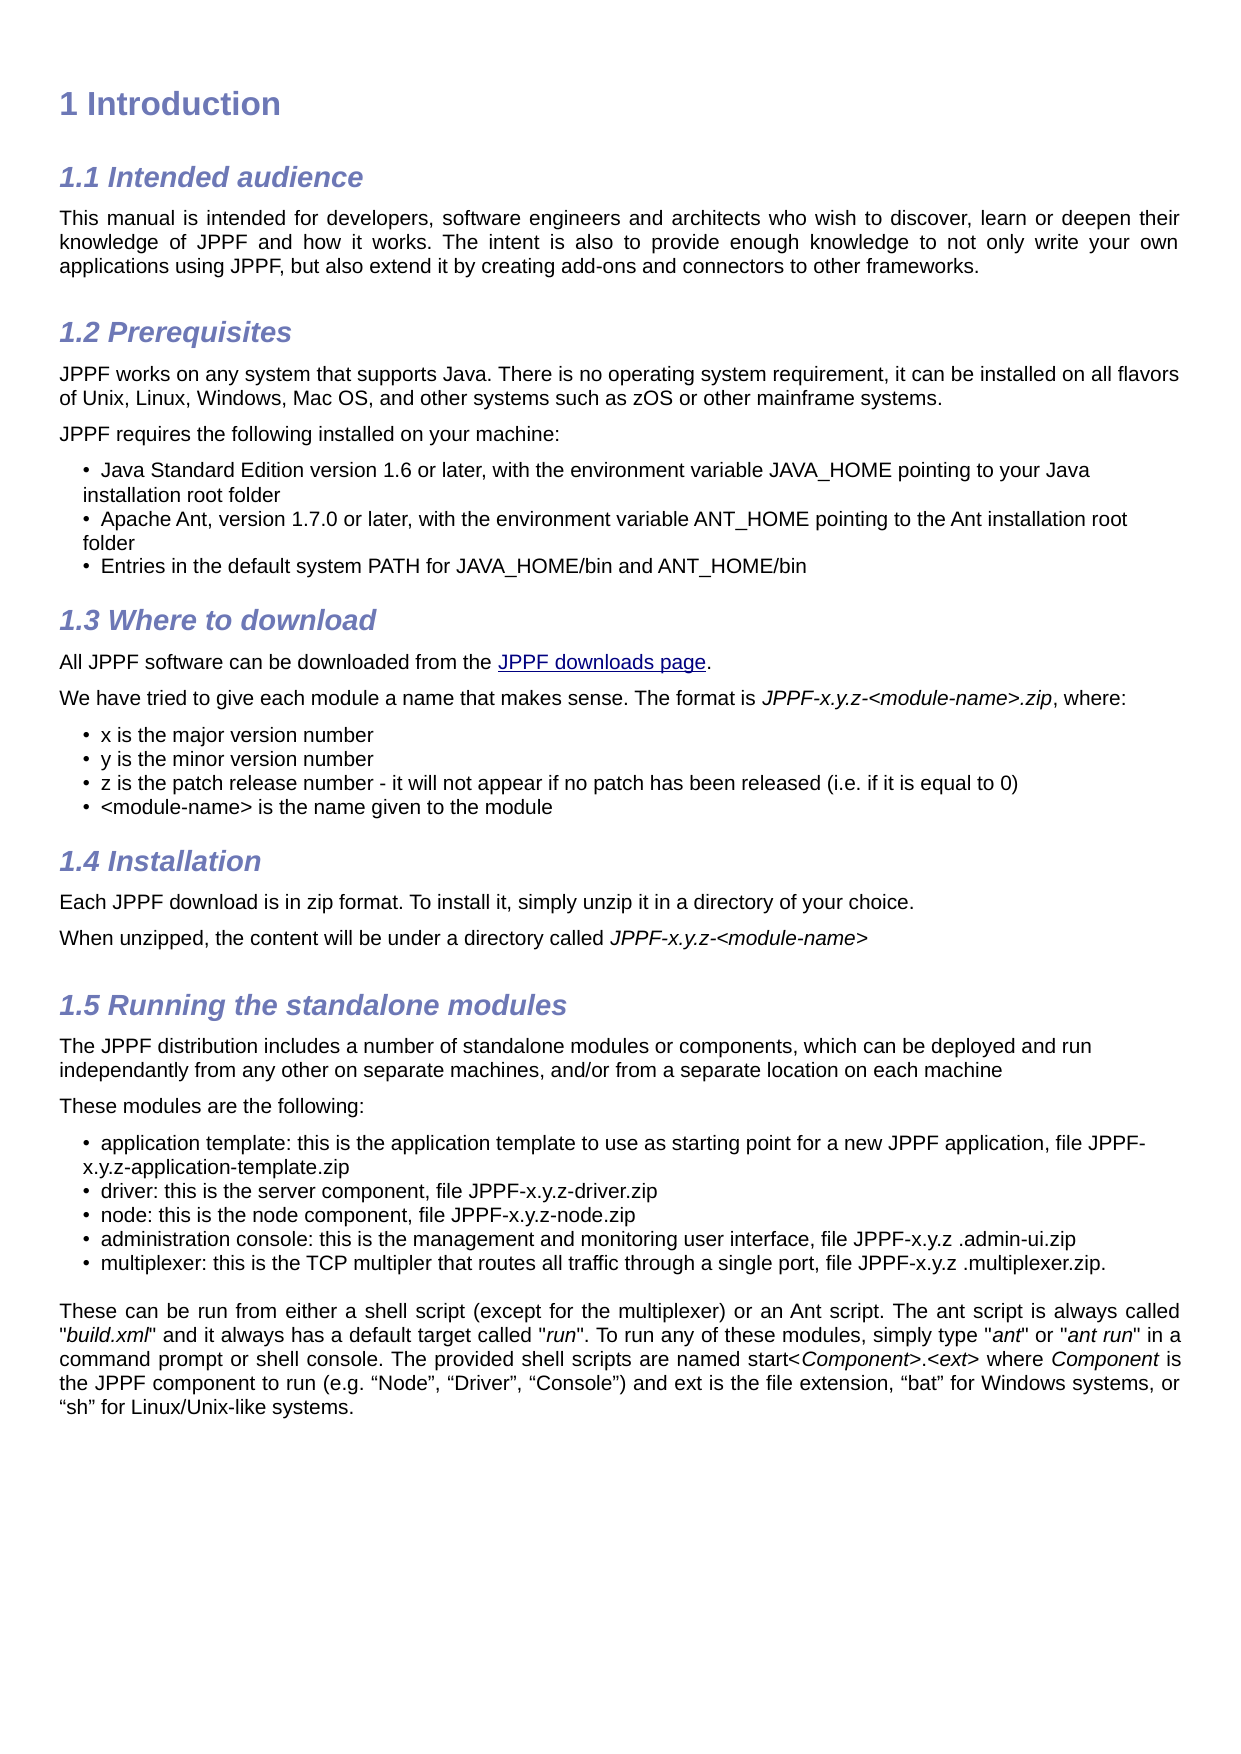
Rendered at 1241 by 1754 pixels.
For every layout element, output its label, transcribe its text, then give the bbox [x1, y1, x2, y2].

subtitle Prerequisites [59, 315, 1181, 349]
list driver: this is the server component, file JPPF-x.y.z-driver.zip [83, 1178, 1181, 1203]
list Apache Ant, version 1.7.0 or later, with the environment variable ANT_HOME pointing to the Ant installation root folder [83, 506, 1181, 554]
text All JPPF software can be downloaded from the JPPF downloads page. [59, 649, 1181, 673]
list multiplexer: this is the TCP multipler that routes all traffic through a single port, file JPPF-x.y.z .multiplexer.zip. [83, 1251, 1181, 1275]
text The JPPF distribution includes a number of standalone modules or components, which can be deployed and run independantly from any other on separate machines, and/or from a separate location on each machine [59, 1034, 1181, 1082]
text JPPF works on any system that supports Java. There is no operating system requirement, it can be installed on all flavors of Unix, Linux, Windows, Mac OS, and other systems such as zOS or other mainframe systems. [59, 361, 1181, 409]
list application template: this is the application template to use as starting point for a new JPPF application, file JPPF-x.y.z-application-template.zip [83, 1131, 1181, 1178]
subtitle Intended audience [59, 160, 1181, 193]
text These modules are the following: [59, 1094, 1181, 1118]
list Entries in the default system PATH for JAVA_HOME/bin and ANT_HOME/bin [83, 554, 1181, 578]
subtitle Running the standalone modules [59, 988, 1181, 1021]
text These can be run from either a shell script (except for the multiplexer) or an Ant script. The ant script is always called "build.xml" and it always has a default target called "run". To run any of these modules, simply type "ant" or "ant run" in a command prompt or shell console. The provided shell scripts are named start<Component>.<ext> where Component is the JPPF component to run (e.g. “Node”, “Driver”, “Console”) and ext is the file extension, “bat” for Windows systems, or “sh” for Linux/Unix-like systems. [59, 1299, 1181, 1418]
text When unzipped, the content will be under a directory called JPPF-x.y.z-<module-name> [59, 926, 1181, 950]
list administration console: this is the management and monitoring user interface, file JPPF-x.y.z .admin-ui.zip [83, 1227, 1181, 1251]
list <module-name> is the name given to the module [83, 794, 1181, 819]
list x is the major version number [83, 722, 1181, 746]
list node: this is the node component, file JPPF-x.y.z-node.zip [83, 1203, 1181, 1227]
text JPPF requires the following installed on your machine: [59, 422, 1181, 446]
text This manual is intended for developers, software engineers and architects who wish to discover, learn or deepen their knowledge of JPPF and how it works. The intent is also to provide enough knowledge to not only write your own applications using JPPF, but also extend it by creating add-ons and connectors to other frameworks. [59, 206, 1181, 278]
text Each JPPF download is in zip format. To install it, simply unzip it in a directory of your choice. [59, 890, 1181, 914]
subtitle Installation [59, 844, 1181, 877]
subtitle Where to download [59, 603, 1181, 637]
list y is the minor version number [83, 746, 1181, 771]
text We have tried to give each module a name that makes sense. The format is JPPF-x.y.z-<module-name>.zip, where: [59, 686, 1181, 710]
list Java Standard Edition version 1.6 or later, with the environment variable JAVA_HOME pointing to your Java installation root folder [83, 458, 1181, 506]
subtitle Introduction [59, 84, 1181, 122]
list z is the patch release number - it will not appear if no patch has been released (i.e. if it is equal to 0) [83, 771, 1181, 794]
